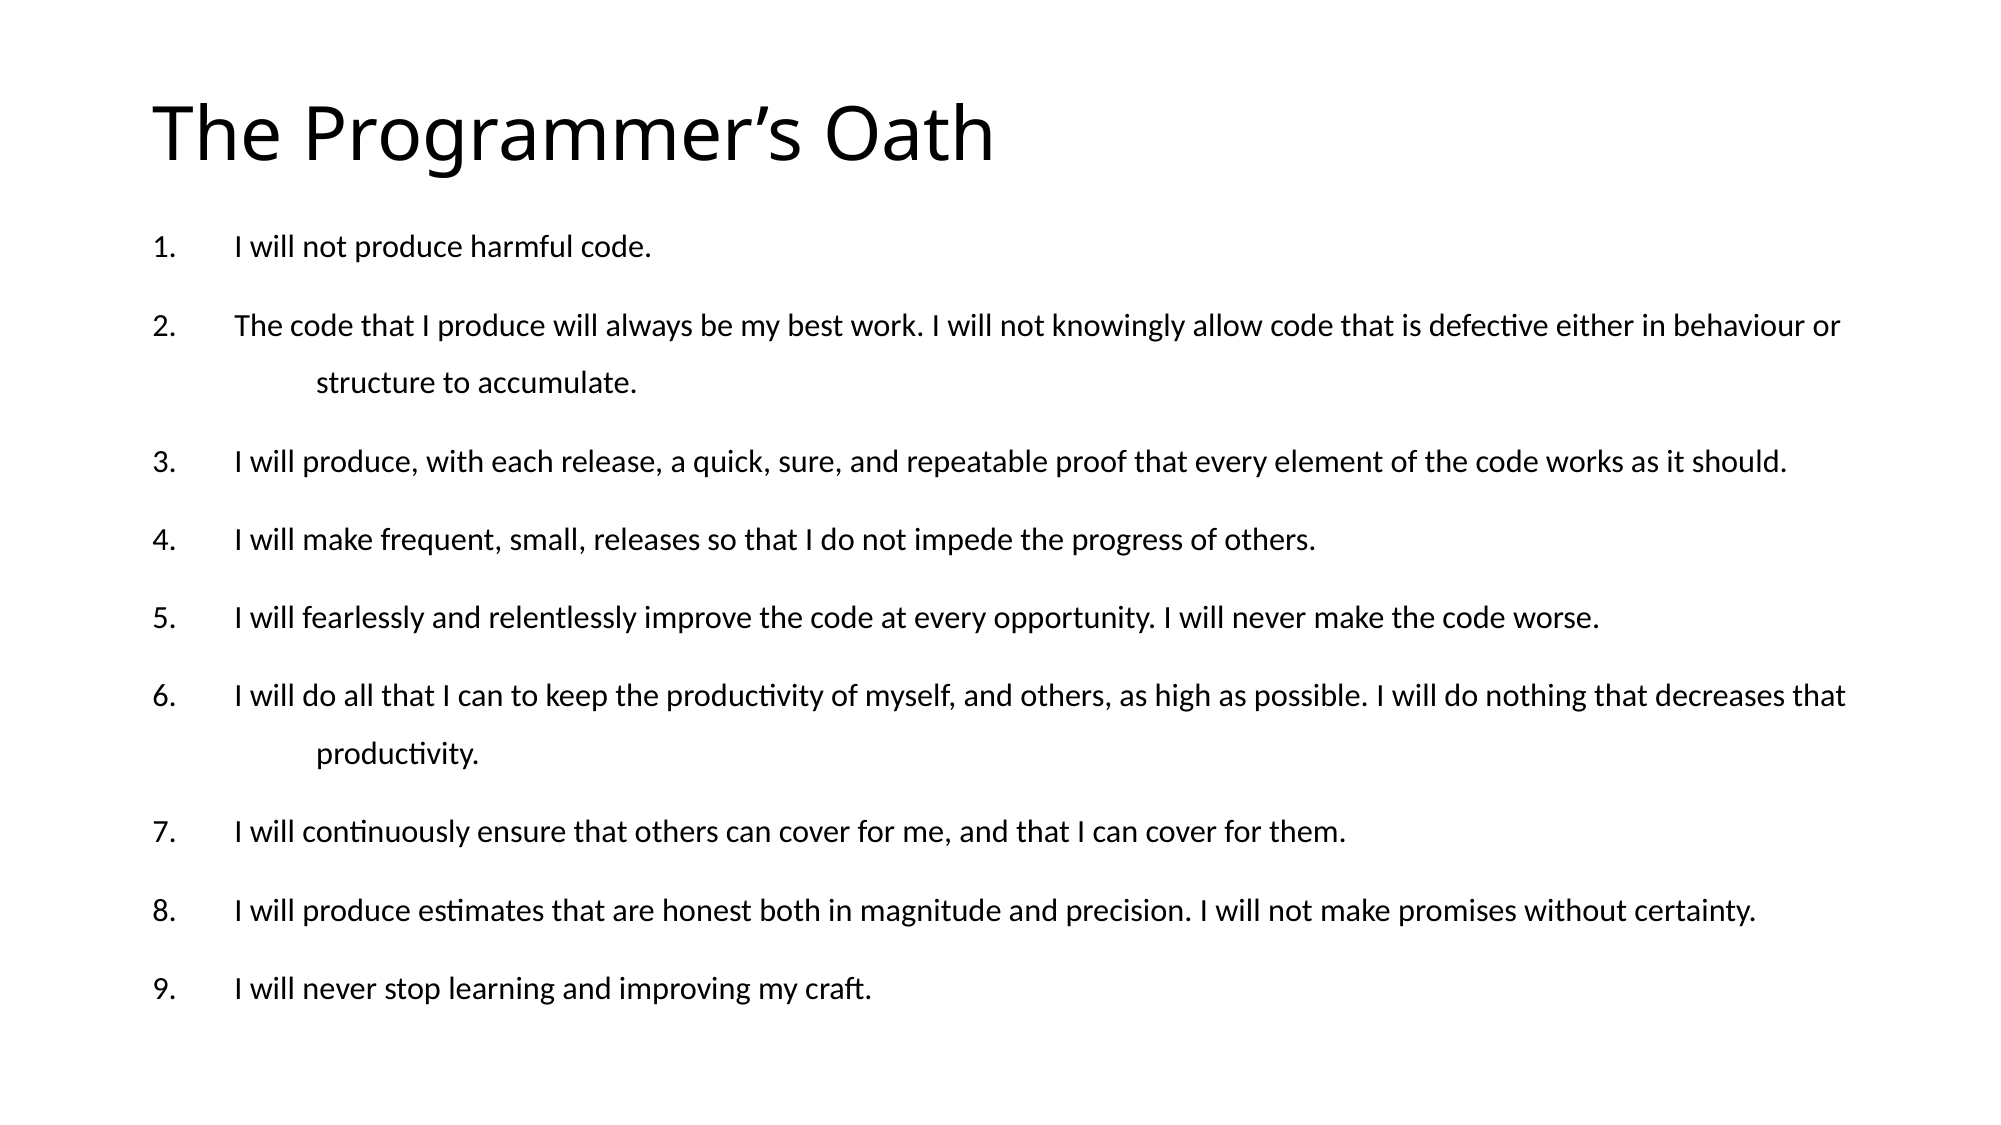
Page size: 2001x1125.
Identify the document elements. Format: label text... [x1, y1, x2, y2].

list I will not produce harmful code. The code that I produce will always be my best work. I will not knowingly allow code that is defective either in behaviour or structure to accumulate. I will produce, with each release, a quick, sure, and repeatable proof that every element of the code works as it should. I will make frequent, small, releases so that I do not impede the progress of others. I will fearlessly and relentlessly improve the code at every opportunity. I will never make the code worse. I will do all that I can to keep the productivity of myself, and others, as high as possible. I will do nothing that decreases that productivity. I will continuously ensure that others can cover for me, and that I can cover for them. I will produce estimates that are honest both in magnitude and precision. I will not make promises without certainty. I will never stop learning and improving my craft. [137, 198, 1863, 1016]
title The Programmer’s Oath [137, 59, 1863, 198]
